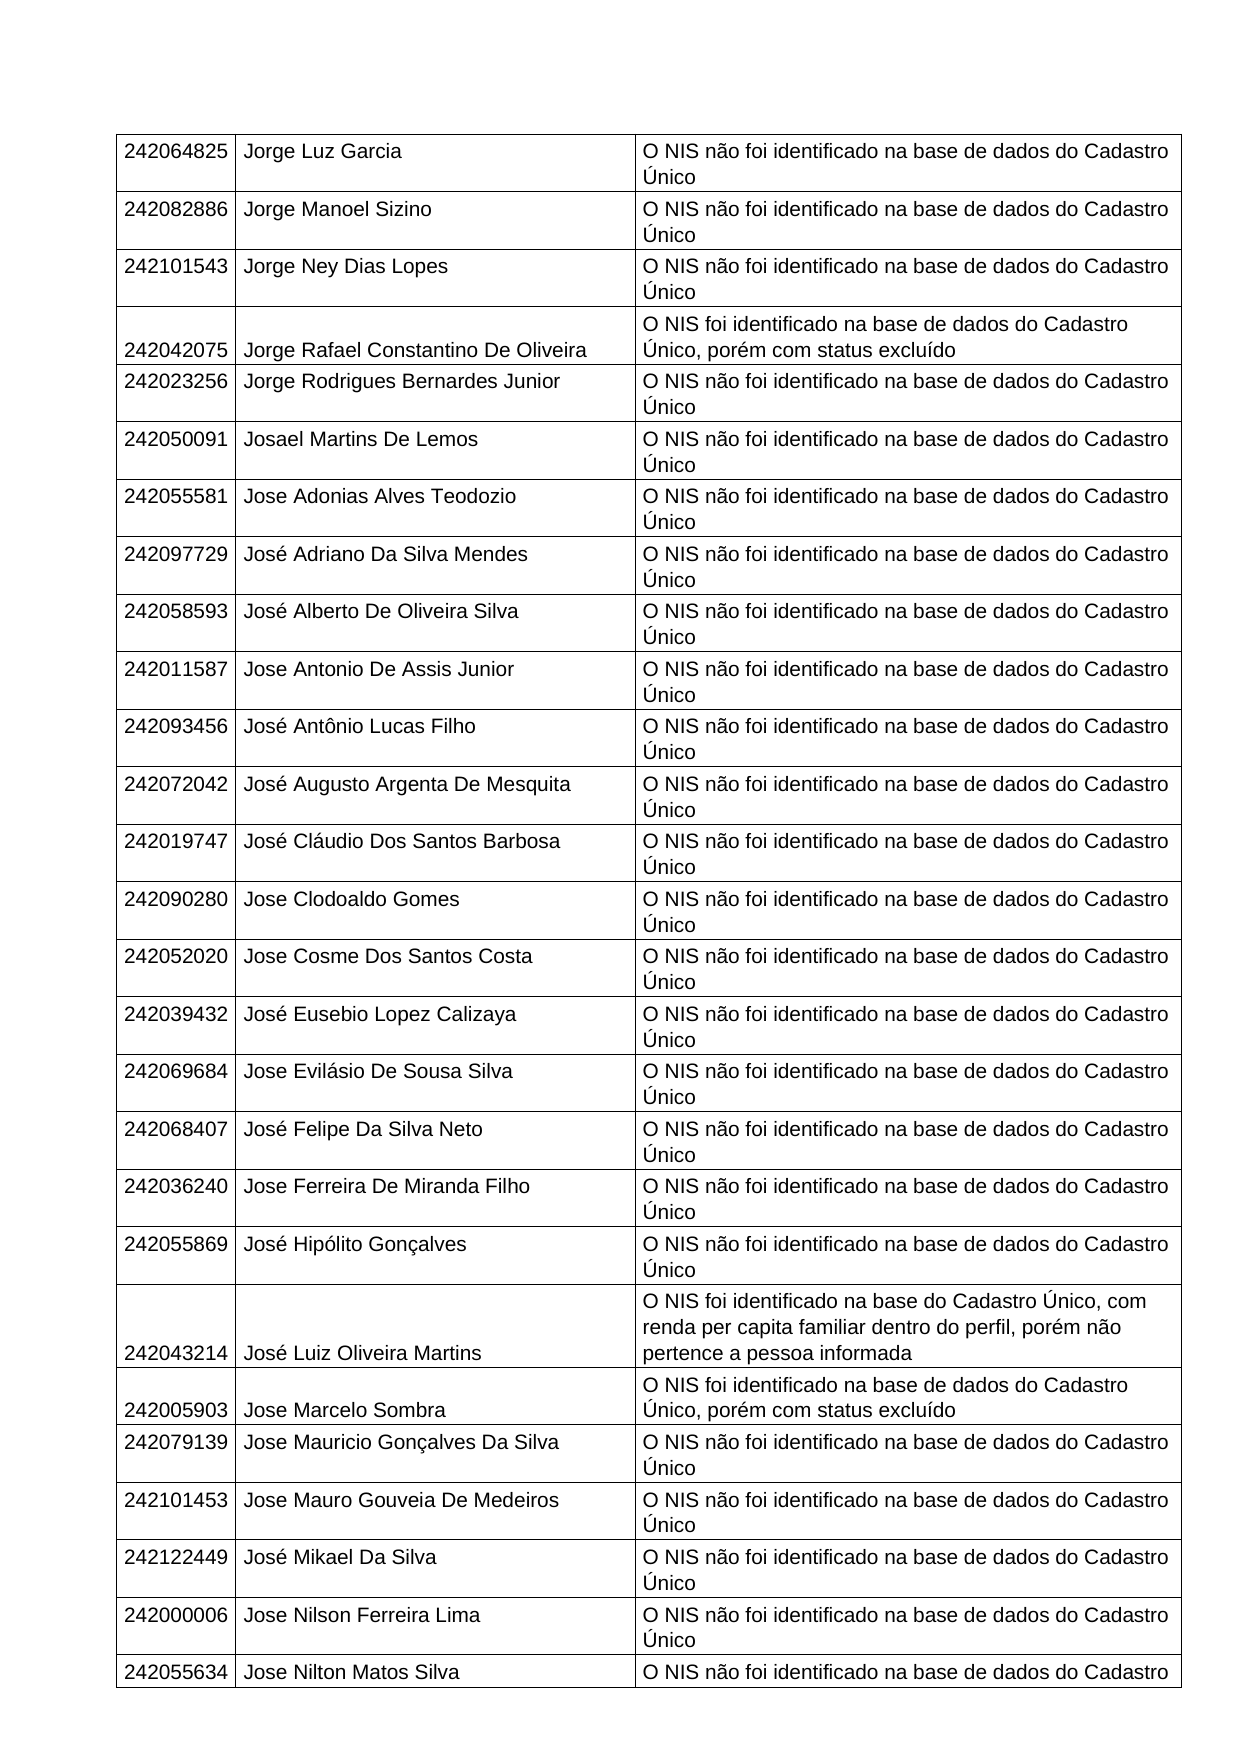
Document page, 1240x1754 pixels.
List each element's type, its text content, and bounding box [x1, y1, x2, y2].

table_cell Jorge Rafael Constantino De Oliveira [236, 307, 635, 363]
table_cell Jose Mauricio Gonçalves Da Silva [236, 1425, 635, 1482]
table_cell 242055869 [117, 1227, 235, 1283]
table_cell O NIS não foi identificado na base de dados do Cadastro Único [636, 710, 1181, 766]
table_cell O NIS foi identificado na base de dados do Cadastro Único, porém com status excluído [636, 307, 1181, 363]
table_cell 242093456 [117, 710, 235, 766]
table_cell 242090280 [117, 882, 235, 938]
table_cell 242069684 [117, 1055, 235, 1111]
table_cell O NIS não foi identificado na base de dados do Cadastro Único [636, 135, 1181, 191]
table_cell Jorge Rodrigues Bernardes Junior [236, 365, 635, 421]
table_cell 242005903 [117, 1368, 235, 1424]
table_cell 242097729 [117, 537, 235, 593]
table_cell José Adriano Da Silva Mendes [236, 537, 635, 593]
table_cell 242072042 [117, 767, 235, 823]
table_cell O NIS não foi identificado na base de dados do Cadastro Único [636, 192, 1181, 248]
table_cell José Eusebio Lopez Calizaya [236, 997, 635, 1053]
table_cell 242055581 [117, 480, 235, 536]
table_cell O NIS não foi identificado na base de dados do Cadastro Único [636, 480, 1181, 536]
table_cell Jose Adonias Alves Teodozio [236, 480, 635, 536]
table_cell Jose Cosme Dos Santos Costa [236, 940, 635, 996]
table_cell O NIS não foi identificado na base de dados do Cadastro Único [636, 365, 1181, 421]
table_cell José Alberto De Oliveira Silva [236, 595, 635, 651]
table_cell José Augusto Argenta De Mesquita [236, 767, 635, 823]
table_cell Jose Clodoaldo Gomes [236, 882, 635, 938]
table_cell O NIS foi identificado na base do Cadastro Único, com renda per capita familiar dentro do perfil, porém não pertence a pessoa informada [636, 1285, 1181, 1367]
table_cell 242058593 [117, 595, 235, 651]
table_cell Jose Ferreira De Miranda Filho [236, 1170, 635, 1226]
table_cell O NIS não foi identificado na base de dados do Cadastro Único [636, 1483, 1181, 1539]
table_cell 242064825 [117, 135, 235, 191]
table_cell O NIS não foi identificado na base de dados do Cadastro Único [636, 1598, 1181, 1654]
table_cell José Cláudio Dos Santos Barbosa [236, 825, 635, 881]
table_cell José Luiz Oliveira Martins [236, 1285, 635, 1367]
table_cell 242101453 [117, 1483, 235, 1539]
table_cell O NIS não foi identificado na base de dados do Cadastro Único [636, 882, 1181, 938]
table_cell O NIS não foi identificado na base de dados do Cadastro Único [636, 1540, 1181, 1597]
table_cell Jose Antonio De Assis Junior [236, 652, 635, 708]
table_cell 242082886 [117, 192, 235, 248]
table_cell Jorge Ney Dias Lopes [236, 250, 635, 306]
table_cell 242055634 [117, 1655, 235, 1687]
table_cell Jorge Manoel Sizino [236, 192, 635, 248]
table_cell O NIS não foi identificado na base de dados do Cadastro Único [636, 1227, 1181, 1283]
table_cell 242011587 [117, 652, 235, 708]
table_cell José Felipe Da Silva Neto [236, 1112, 635, 1168]
table_cell O NIS foi identificado na base de dados do Cadastro Único, porém com status excluído [636, 1368, 1181, 1424]
table_cell José Hipólito Gonçalves [236, 1227, 635, 1283]
table_cell O NIS não foi identificado na base de dados do Cadastro Único [636, 940, 1181, 996]
table_cell 242039432 [117, 997, 235, 1053]
table_cell 242050091 [117, 422, 235, 478]
table_cell 242036240 [117, 1170, 235, 1226]
table_cell 242042075 [117, 307, 235, 363]
table_cell 242101543 [117, 250, 235, 306]
table_cell O NIS não foi identificado na base de dados do Cadastro Único [636, 250, 1181, 306]
table_cell 242079139 [117, 1425, 235, 1482]
table_cell O NIS não foi identificado na base de dados do Cadastro Único [636, 537, 1181, 593]
table_cell 242000006 [117, 1598, 235, 1654]
table_cell 242023256 [117, 365, 235, 421]
table_cell Jose Evilásio De Sousa Silva [236, 1055, 635, 1111]
table_cell O NIS não foi identificado na base de dados do Cadastro Único [636, 1055, 1181, 1111]
table_cell O NIS não foi identificado na base de dados do Cadastro Único [636, 825, 1181, 881]
table_cell O NIS não foi identificado na base de dados do Cadastro Único [636, 1112, 1181, 1168]
table_cell Jose Nilson Ferreira Lima [236, 1598, 635, 1654]
table_cell O NIS não foi identificado na base de dados do Cadastro Único [636, 767, 1181, 823]
table_cell 242122449 [117, 1540, 235, 1597]
table_cell José Mikael Da Silva [236, 1540, 635, 1597]
table_cell José Antônio Lucas Filho [236, 710, 635, 766]
table_cell Jorge Luz Garcia [236, 135, 635, 191]
table_cell 242052020 [117, 940, 235, 996]
table_cell 242068407 [117, 1112, 235, 1168]
table_cell Jose Mauro Gouveia De Medeiros [236, 1483, 635, 1539]
table_cell 242043214 [117, 1285, 235, 1367]
table_cell O NIS não foi identificado na base de dados do Cadastro Único [636, 652, 1181, 708]
table_cell O NIS não foi identificado na base de dados do Cadastro [636, 1655, 1181, 1687]
table_cell O NIS não foi identificado na base de dados do Cadastro Único [636, 1170, 1181, 1226]
table_cell O NIS não foi identificado na base de dados do Cadastro Único [636, 997, 1181, 1053]
table_cell O NIS não foi identificado na base de dados do Cadastro Único [636, 595, 1181, 651]
table_cell Jose Marcelo Sombra [236, 1368, 635, 1424]
table_cell Josael Martins De Lemos [236, 422, 635, 478]
table_cell Jose Nilton Matos Silva [236, 1655, 635, 1687]
table_cell 242019747 [117, 825, 235, 881]
table_cell O NIS não foi identificado na base de dados do Cadastro Único [636, 1425, 1181, 1482]
table_cell O NIS não foi identificado na base de dados do Cadastro Único [636, 422, 1181, 478]
